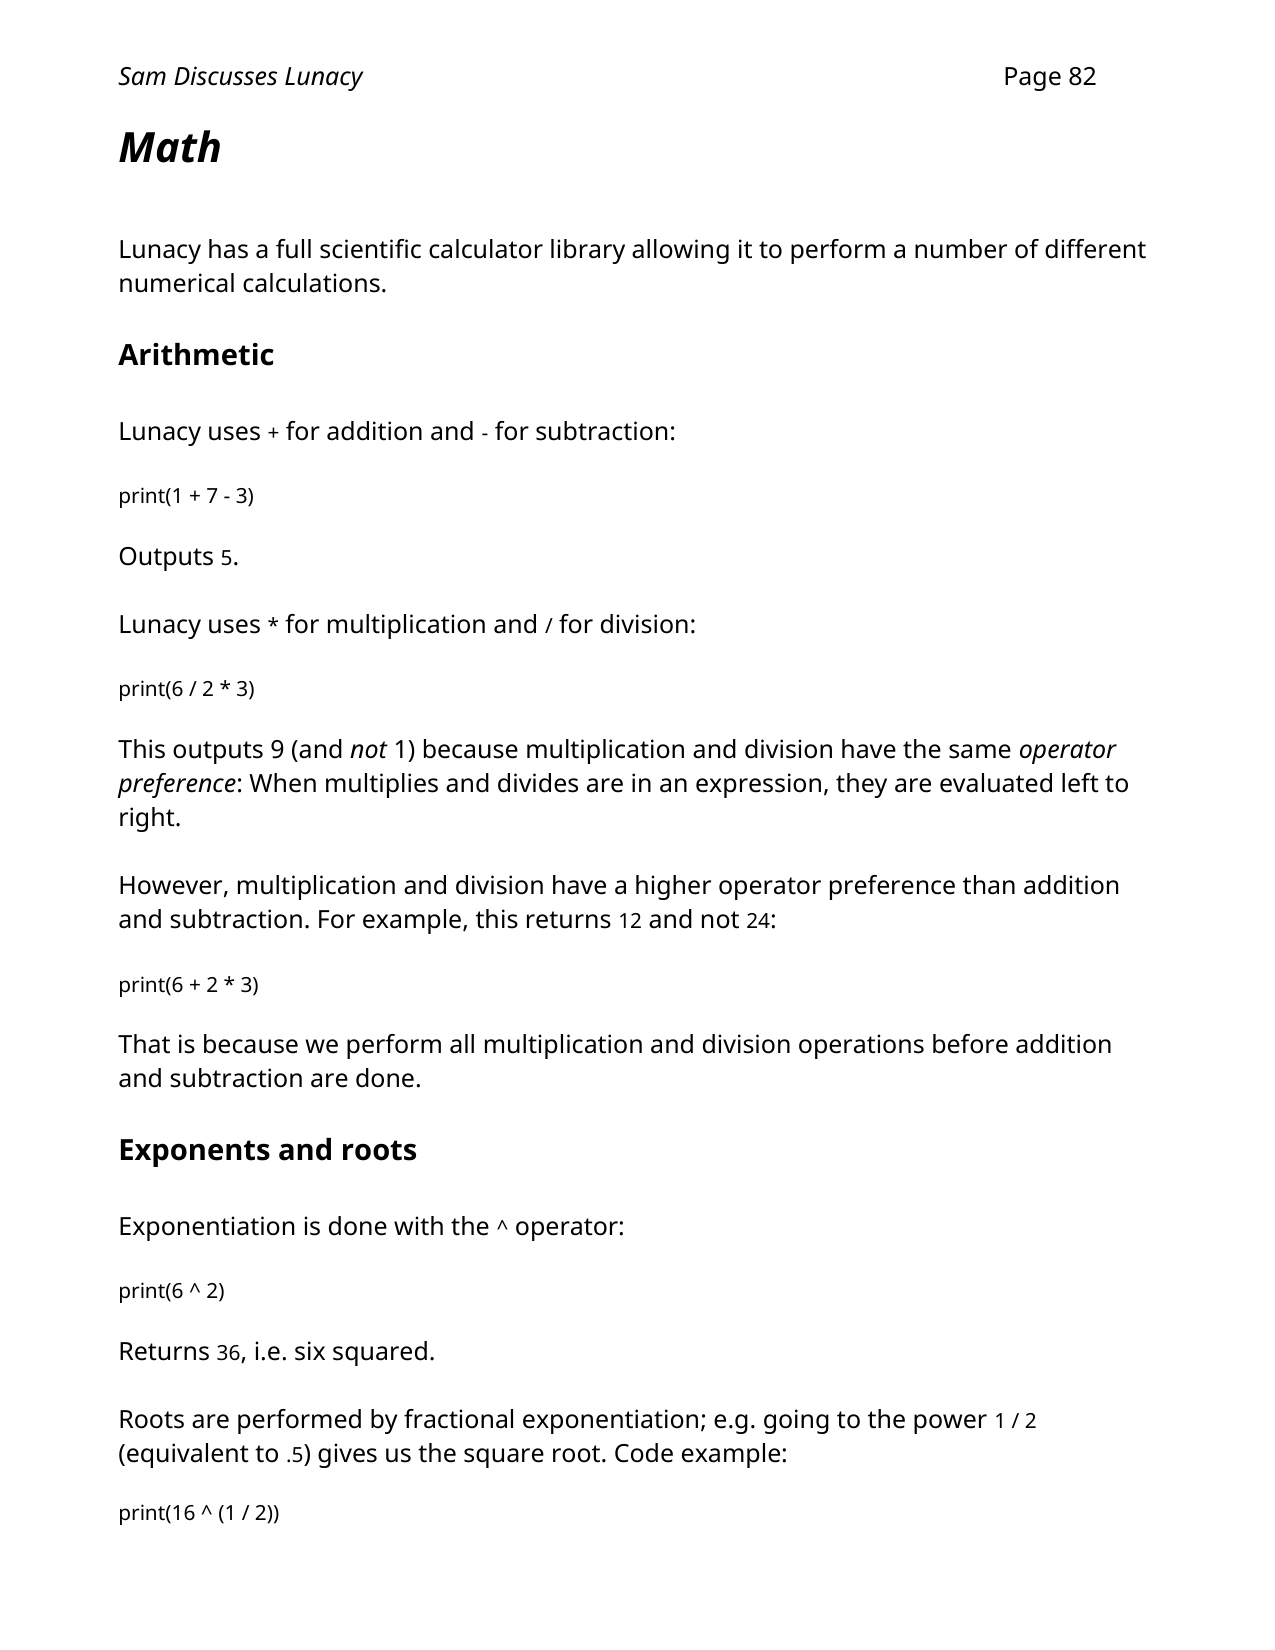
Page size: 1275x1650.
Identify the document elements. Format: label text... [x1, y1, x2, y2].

text print(6 + 2 * 3) [118, 970, 1157, 998]
text Exponents and roots [118, 1129, 1157, 1168]
text That is because we perform all multiplication and division operations before addition and subtraction are done. [118, 1027, 1157, 1095]
text Outputs 5. [118, 538, 1157, 572]
text Arithmetic [118, 334, 1157, 373]
text Lunacy uses * for multiplication and / for division: [118, 606, 1157, 640]
text print(1 + 7 - 3) [118, 481, 1157, 510]
text Roots are performed by fractional exponentiation; e.g. going to the power 1 / 2 (equivalent to .5) gives us the square root. Code example: [118, 1401, 1157, 1469]
text Math [118, 118, 1157, 175]
text print(6 / 2 * 3) [118, 674, 1157, 703]
text print(16 ^ (1 / 2)) [118, 1498, 1157, 1526]
text Lunacy has a full scientific calculator library allowing it to perform a number of different numerical calculations. [118, 232, 1157, 300]
text Lunacy uses + for addition and - for subtraction: [118, 413, 1157, 447]
text This outputs 9 (and not 1) because multiplication and division have the same operator preference: When multiplies and divides are in an expression, they are evaluated left to right. [118, 731, 1157, 833]
text However, multiplication and division have a higher operator preference than addition and subtraction. For example, this returns 12 and not 24: [118, 867, 1157, 936]
text print(6 ^ 2) [118, 1276, 1157, 1305]
text Exponentiation is done with the ^ operator: [118, 1208, 1157, 1242]
text Returns 36, i.e. six squared. [118, 1333, 1157, 1367]
